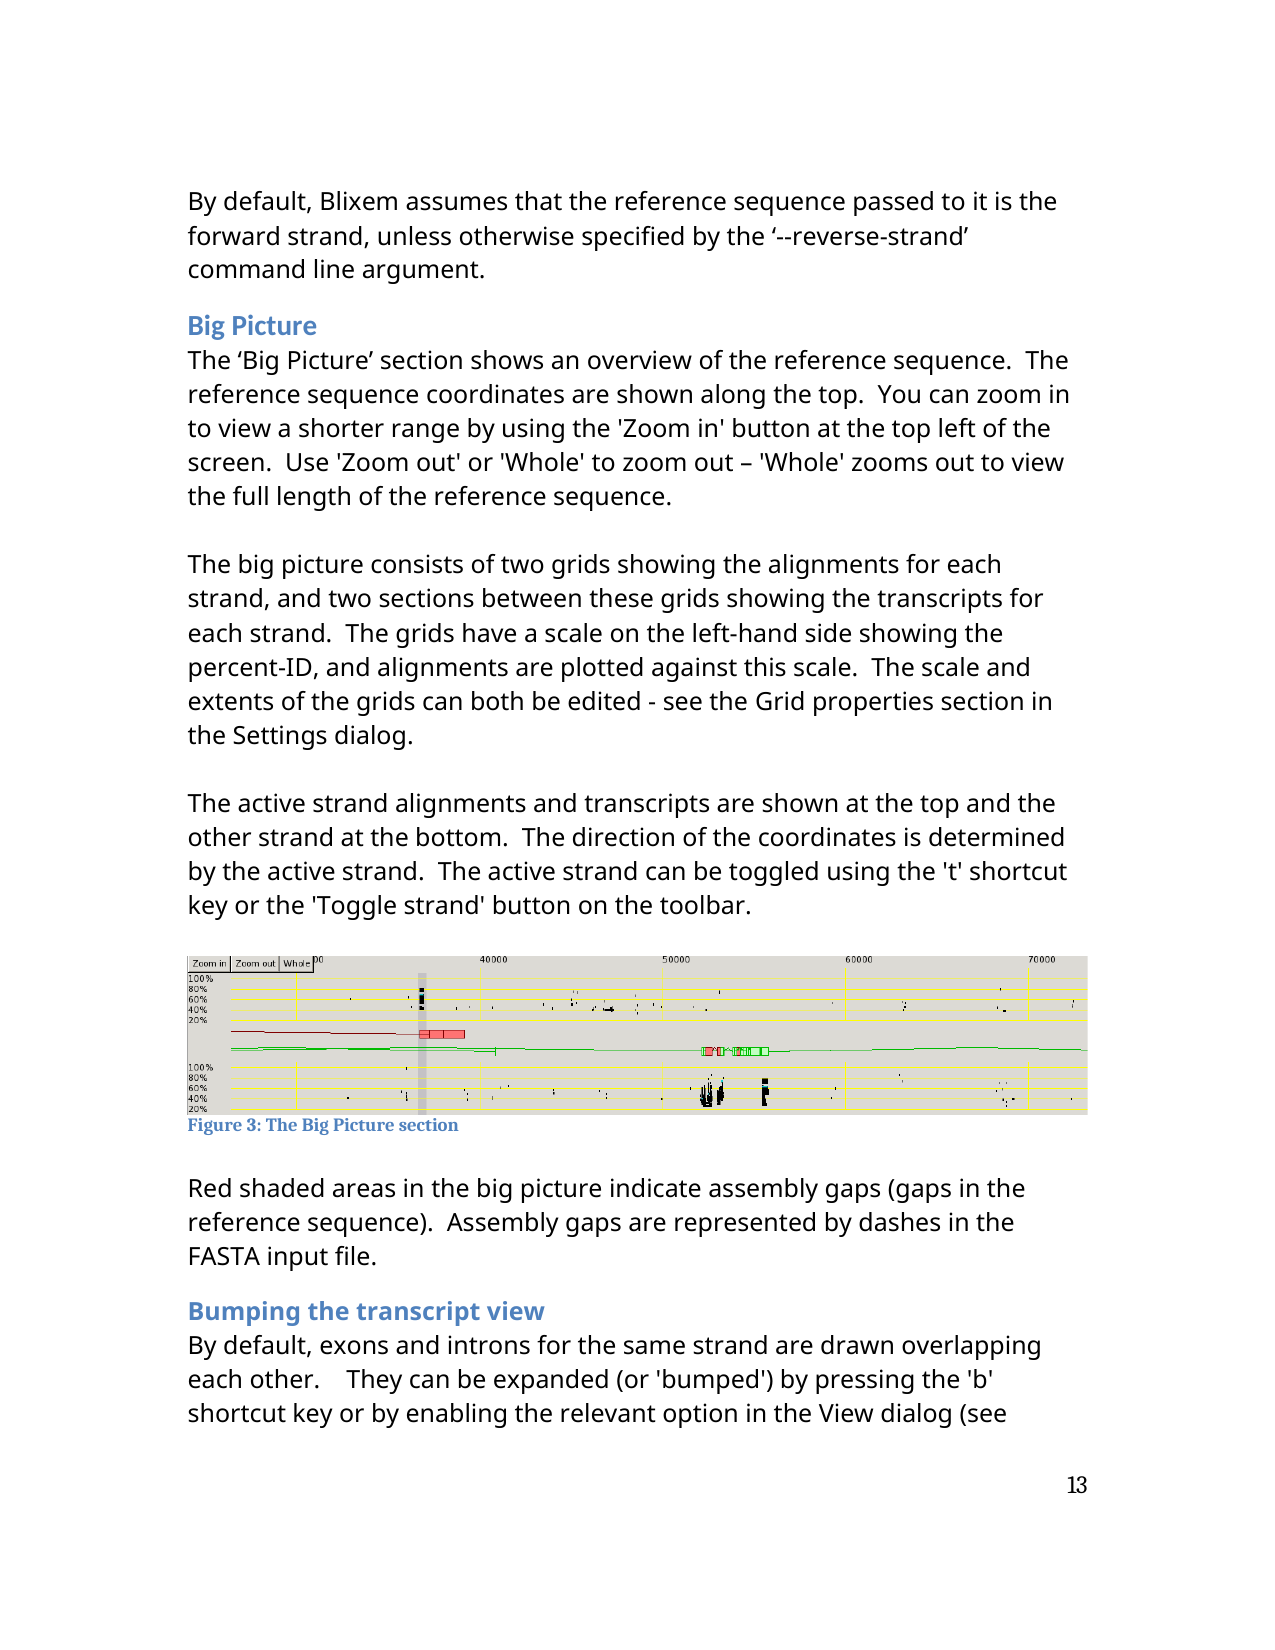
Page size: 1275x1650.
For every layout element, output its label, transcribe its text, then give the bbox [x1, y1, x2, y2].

text Figure 3: The Big Picture section [187, 1115, 1087, 1136]
subtitle Big Picture [187, 307, 1087, 343]
text The big picture consists of two grids showing the alignments for each strand, and two sections between these grids showing the transcripts for each strand. The grids have a scale on the left-hand side showing the percent-ID, and alignments are plotted against this scale. The scale and extents of the grids can both be edited - see the Grid properties section in the Settings dialog. [187, 547, 1087, 751]
text The ‘Big Picture’ section shows an overview of the reference sequence. The reference sequence coordinates are shown along the top. You can zoom in to view a shorter range by using the 'Zoom in' button at the top left of the screen. Use 'Zoom out' or 'Whole' to zoom out – 'Whole' zooms out to view the full length of the reference sequence. [187, 343, 1087, 513]
picture [187, 956, 1088, 1115]
text By default, Blixem assumes that the reference sequence passed to it is the forward strand, unless otherwise specified by the ‘--reverse-strand’ command line argument. [187, 184, 1087, 286]
subtitle Bumping the transcript view [187, 1293, 1087, 1327]
text Red shaded areas in the big picture indicate assembly gaps (gaps in the reference sequence). Assembly gaps are represented by dashes in the FASTA input file. [187, 1170, 1087, 1272]
text By default, exons and introns for the same strand are drawn overlapping each other. They can be expanded (or 'bumped') by pressing the 'b' shortcut key or by enabling the relevant option in the View dialog (see [187, 1327, 1087, 1429]
text The active strand alignments and transcripts are shown at the top and the other strand at the bottom. The direction of the coordinates is determined by the active strand. The active strand can be toggled using the 't' shortcut key or the 'Toggle strand' button on the toolbar. [187, 786, 1087, 922]
